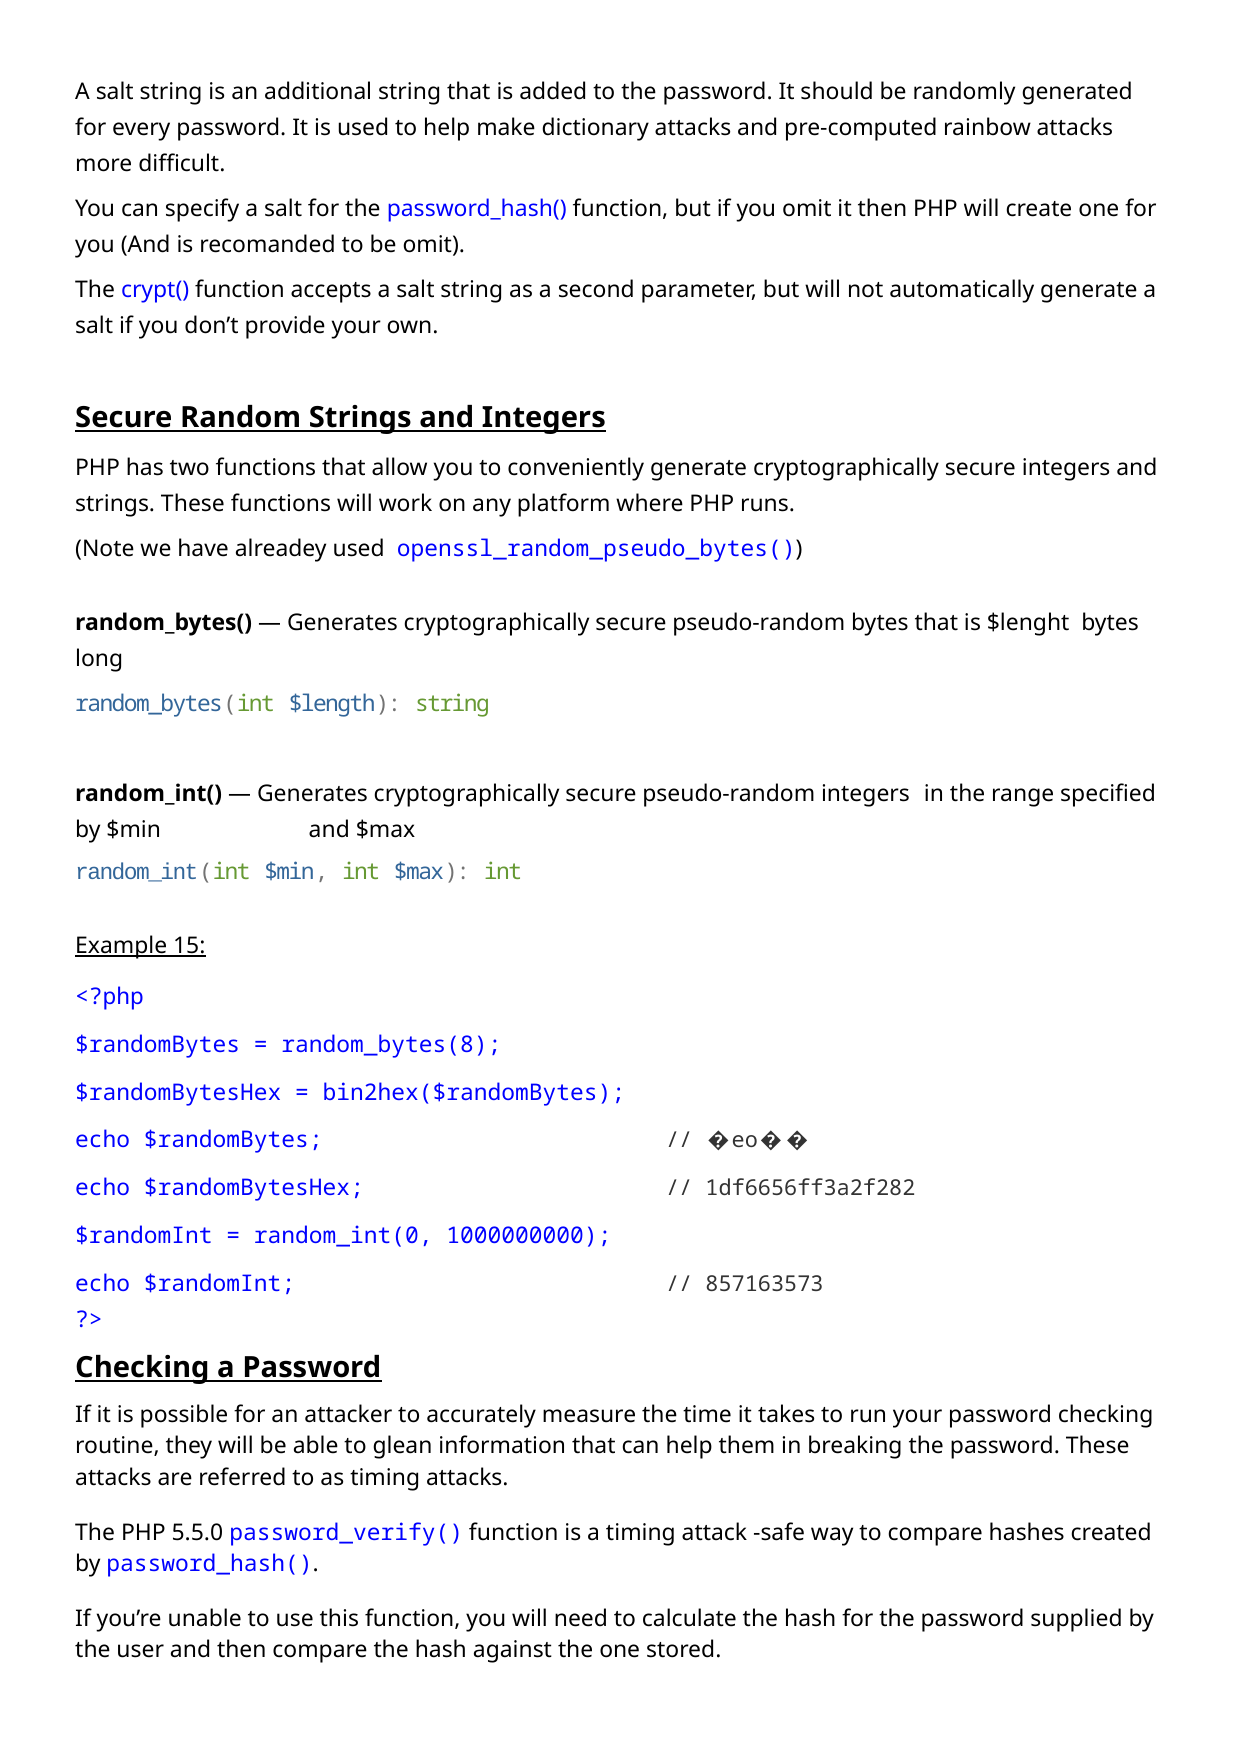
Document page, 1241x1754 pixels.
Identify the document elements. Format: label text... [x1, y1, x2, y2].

text echo $randomBytes; // �eo�� [75, 1123, 1166, 1155]
text Example 15: [75, 929, 1166, 960]
text random_int(int $min, int $max): int [75, 854, 1166, 886]
text echo $randomBytesHex; // 1df6656ff3a2f282 [75, 1171, 1166, 1203]
text Secure Random Strings and Integers [75, 397, 1166, 436]
text random_int() — Generates cryptographically secure pseudo-random integers in the range specified by $min and $max [75, 777, 1166, 844]
text $randomInt = random_int(0, 1000000000); [75, 1219, 1166, 1251]
text $randomBytesHex = bin2hex($randomBytes); [75, 1076, 1166, 1107]
text <?php [75, 980, 1166, 1011]
text If it is possible for an attacker to accurately measure the time it takes to run your password checking routine, they will be able to glean information that can help them in breaking the password. These attacks are referred to as timing attacks. [75, 1398, 1166, 1492]
text $randomBytes = random_bytes(8); [75, 1028, 1166, 1059]
text random_bytes() — Generates cryptographically secure pseudo-random bytes that is $lenght bytes long [75, 606, 1166, 673]
text The crypt() function accepts a salt string as a second parameter, but will not automatically generate a salt if you don’t provide your own. [75, 273, 1166, 340]
text ?> [75, 1303, 1166, 1334]
text If you’re unable to use this function, you will need to calculate the hash for the password supplied by the user and then compare the hash against the one stored. [75, 1602, 1166, 1665]
text PHP has two functions that allow you to conveniently generate cryptographically secure integers and strings. These functions will work on any platform where PHP runs. [75, 451, 1166, 518]
text A salt string is an additional string that is added to the password. It should be randomly generated for every password. It is used to help make dictionary attacks and pre-computed rainbow attacks more difficult. [75, 75, 1166, 178]
text You can specify a salt for the password_hash() function, but if you omit it then PHP will create one for you (And is recomanded to be omit). [75, 192, 1166, 259]
text random_bytes(int $length): string [75, 687, 1166, 718]
text echo $randomInt; // 857163573 [75, 1267, 1166, 1298]
text Checking a Password [75, 1346, 1166, 1386]
text (Note we have alreadey used openssl_random_pseudo_bytes()) [75, 532, 1166, 563]
text The PHP 5.5.0 password_verify() function is a timing attack -safe way to compare hashes created by password_hash(). [75, 1516, 1166, 1578]
